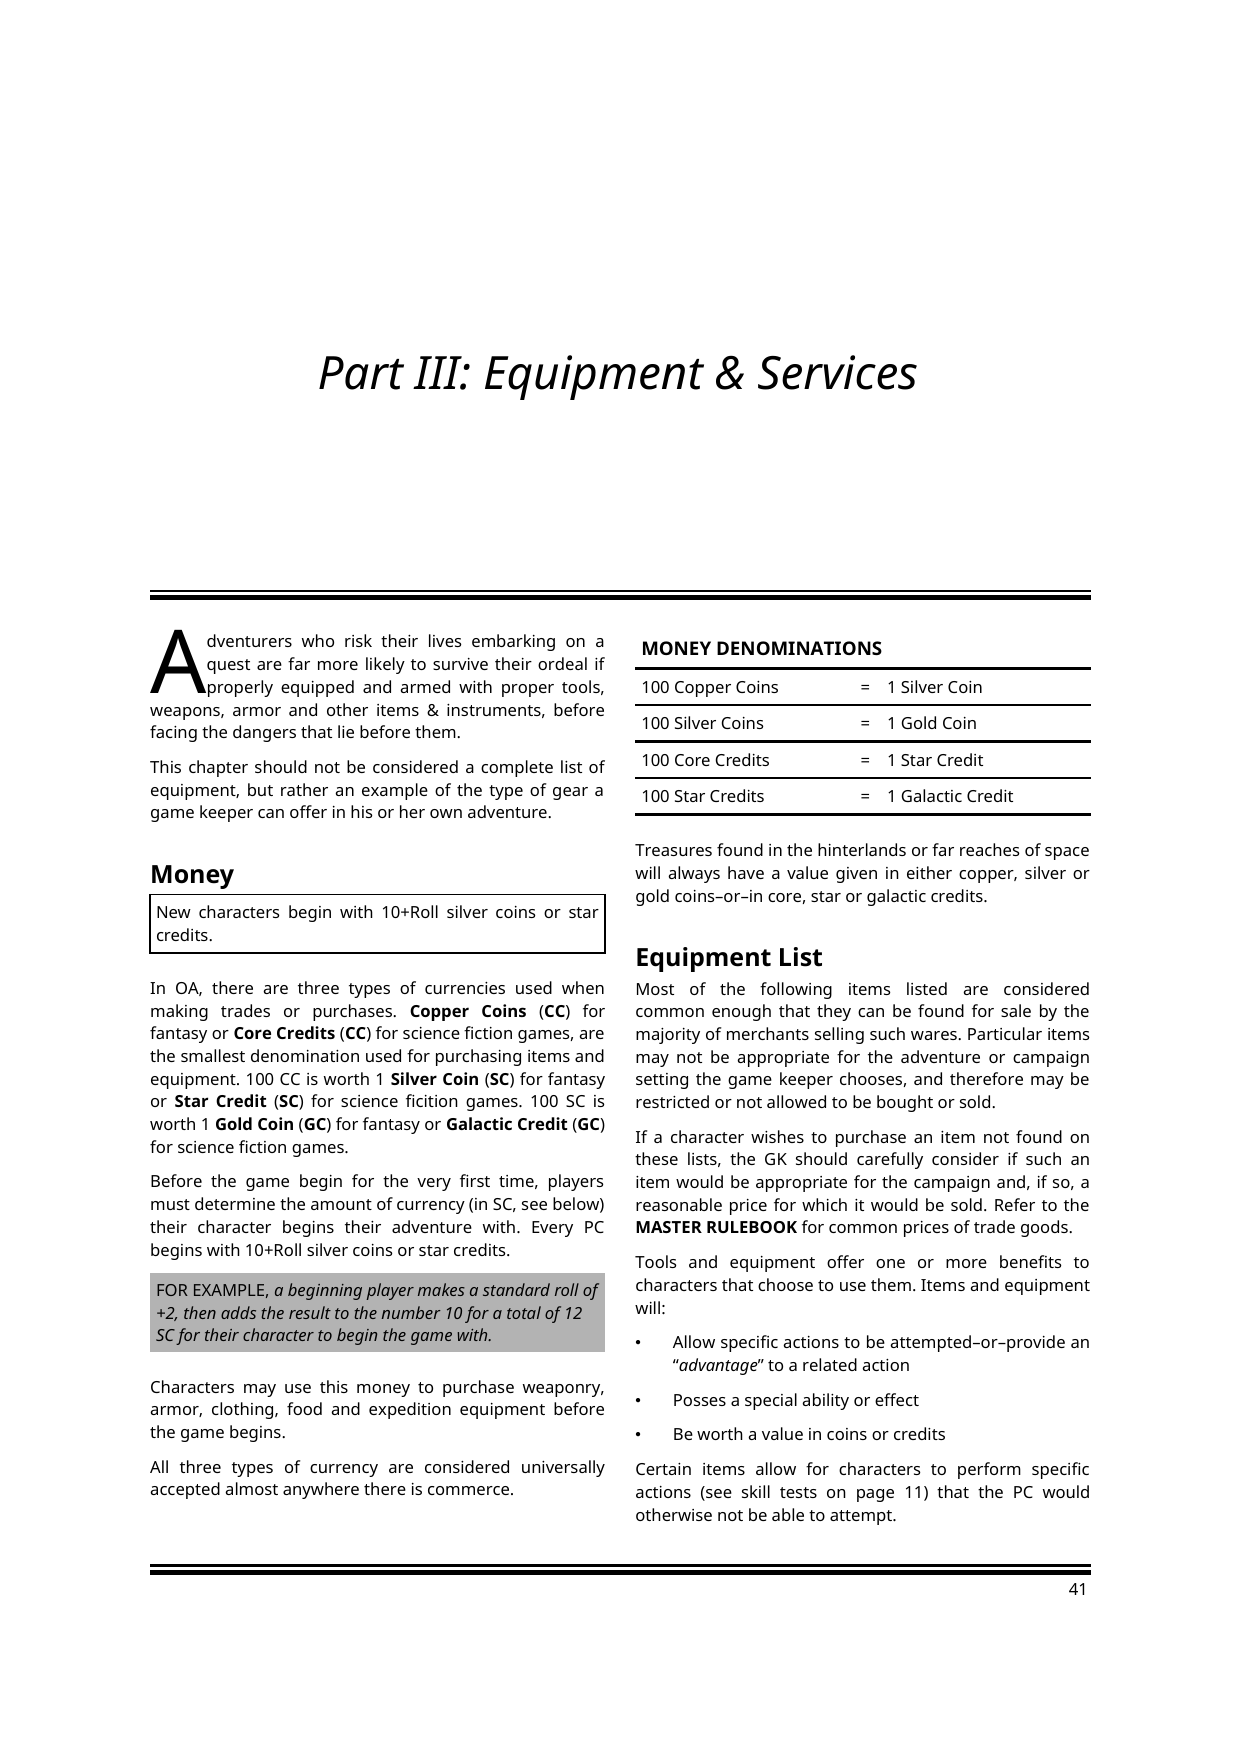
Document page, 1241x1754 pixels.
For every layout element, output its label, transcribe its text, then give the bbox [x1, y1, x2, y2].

text In OA, there are three types of currencies used when making trades or purchases. Copper Coins (CC) for fantasy or Core Credits (CC) for science fiction games, are the smallest denomination used for purchasing items and equipment. 100 CC is worth 1 Silver Coin (SC) for fantasy or Star Credit (SC) for science ficition games. 100 SC is worth 1 Gold Coin (GC) for fantasy or Galactic Credit (GC) for science fiction games. [150, 954, 605, 1158]
list Be worth a value in coins or credits [635, 1423, 1091, 1446]
text Before the game begin for the very first time, players must determine the amount of currency (in SC, see below) their character begins their adventure with. Every PC begins with 10+Roll silver coins or star credits. [150, 1170, 605, 1261]
table_header New characters begin with 10+Roll silver coins or star credits. [151, 895, 604, 952]
table_cell 1 Galactic Credit [881, 779, 1091, 813]
text Equipment List [635, 940, 1091, 974]
text This chapter should not be considered a complete list of equipment, but rather an example of the type of gear a game keeper can offer in his or her own adventure. [150, 756, 605, 824]
text If a character wishes to purchase an item not found on these lists, the GK should carefully consider if such an item would be appropriate for the campaign and, if so, a reasonable price for which it would be sold. Refer to the MASTER RULEBOOK for common prices of trade goods. [635, 1125, 1091, 1239]
table_header FOR EXAMPLE, a beginning player makes a standard roll of +2, then adds the result to the number 10 for a total of 12 SC for their character to begin the game with. [150, 1273, 605, 1352]
text Most of the following items listed are considered common enough that they can be found for sale by the majority of merchants selling such wares. Particular items may not be appropriate for the adventure or campaign setting the game keeper chooses, and therefore may be restricted or not allowed to be bought or sold. [635, 977, 1091, 1113]
table_header Money Denominations [635, 630, 1091, 667]
text Treasures found in the hinterlands or far reaches of space will always have a value given in either copper, silver or gold coins–or–in core, star or galactic credits. [635, 816, 1091, 907]
table_cell = [855, 779, 881, 813]
table_cell = [855, 743, 881, 777]
table_cell 1 Gold Coin [881, 706, 1091, 740]
table_cell 1 Star Credit [881, 743, 1091, 777]
table_cell 100 Star Credits [635, 779, 855, 813]
table_cell 100 Core Credits [635, 743, 855, 777]
text Adventurers who risk their lives embarking on a quest are far more likely to survive their ordeal if properly equipped and armed with proper tools, weapons, armor and other items & instruments, before facing the dangers that lie before them. [150, 630, 605, 743]
table_cell 100 Copper Coins [635, 670, 855, 704]
table_cell 1 Silver Coin [881, 670, 1091, 704]
table_cell = [855, 706, 881, 740]
table_cell = [855, 670, 881, 704]
text All three types of currency are considered universally accepted almost anywhere there is commerce. [150, 1455, 605, 1501]
table_cell 100 Silver Coins [635, 706, 855, 740]
subtitle Money [150, 857, 605, 891]
text Certain items allow for characters to perform specific actions (see skill tests on page 9) that the PC would otherwise not be able to attempt. [635, 1458, 1091, 1526]
list Allow specific actions to be attempted–or–provide an “advantage” to a related action [635, 1331, 1091, 1376]
text Tools and equipment offer one or more benefits to characters that choose to use them. Items and equipment will: [635, 1251, 1091, 1319]
list Posses a special ability or effect [635, 1388, 1091, 1411]
text Characters may use this money to purchase weaponry, armor, clothing, food and expedition equipment before the game begins. [150, 1352, 605, 1443]
